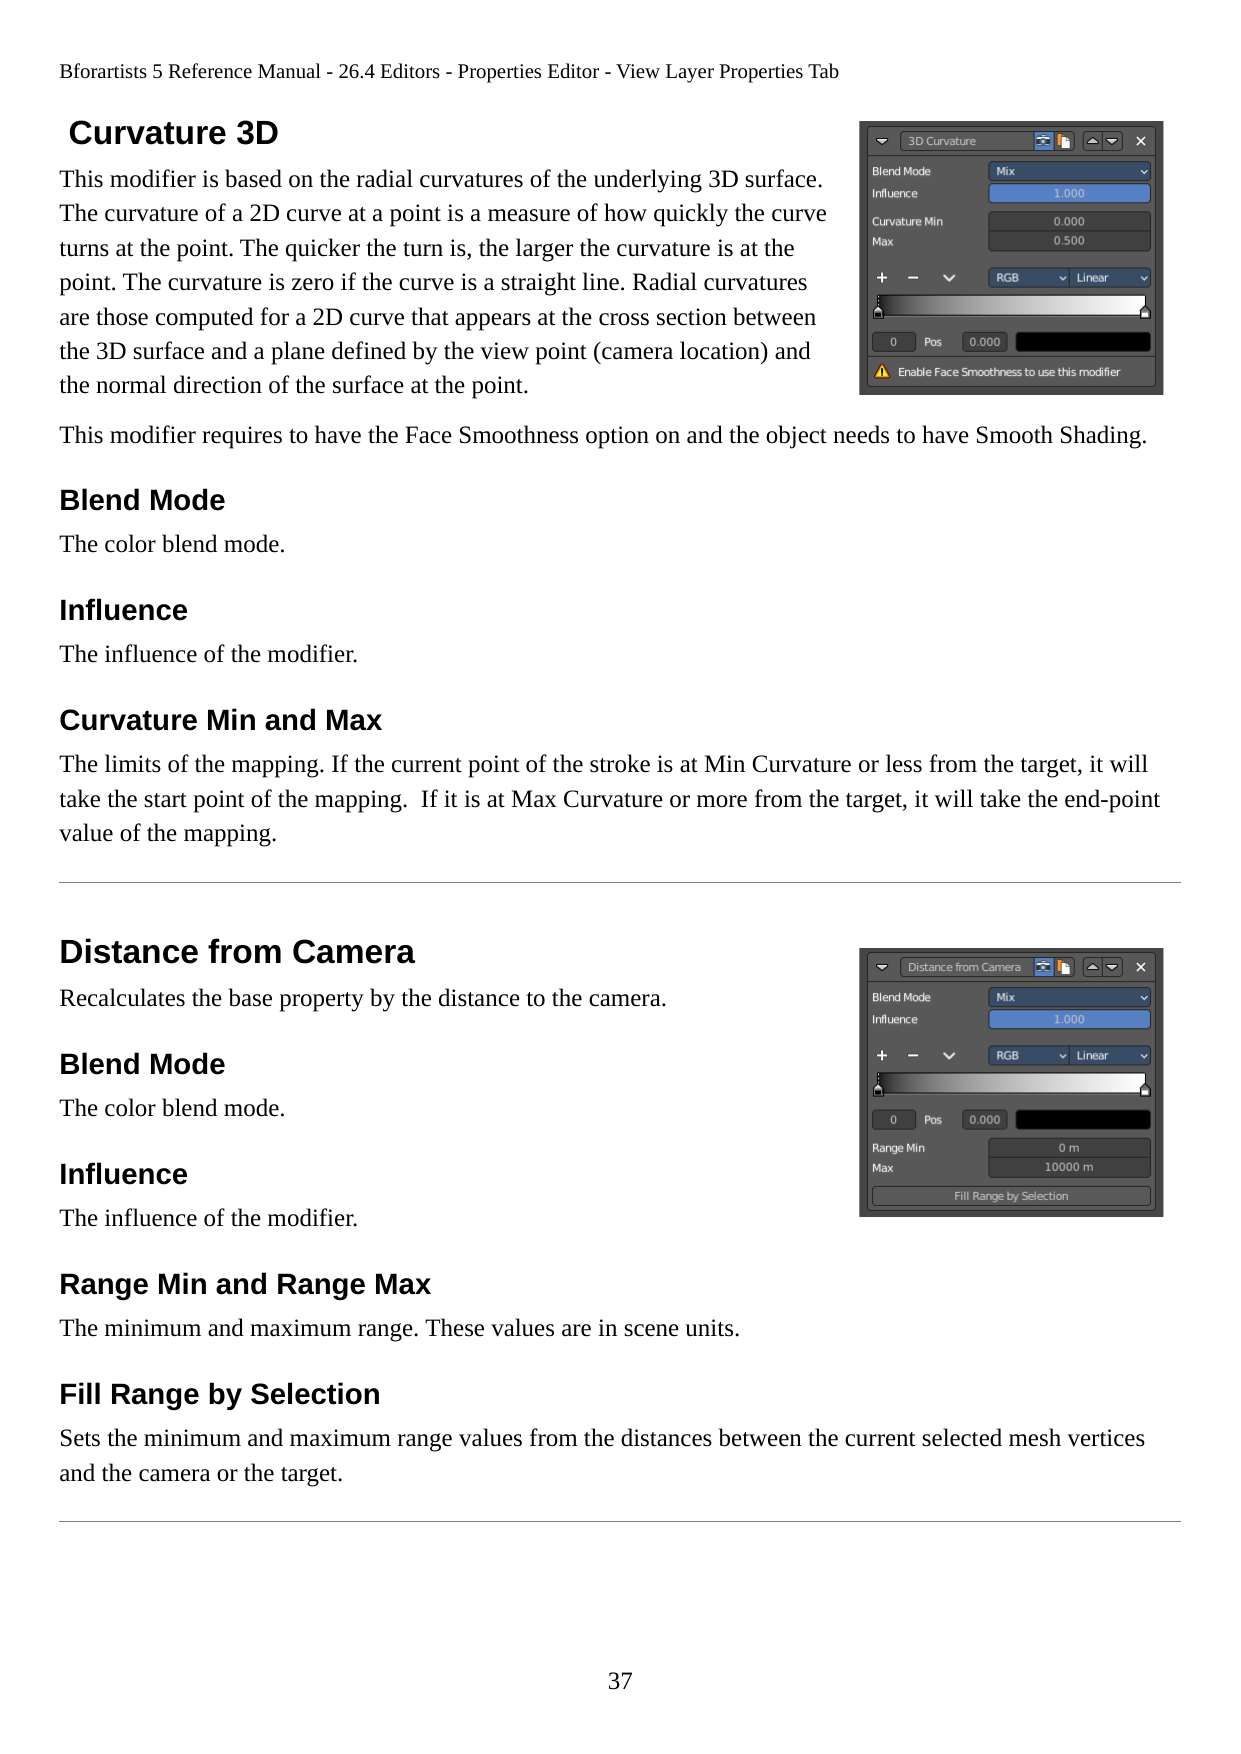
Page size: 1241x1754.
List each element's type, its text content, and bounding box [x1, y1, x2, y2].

subtitle Blend Mode [59, 483, 1181, 517]
picture [859, 121, 1164, 395]
text The influence of the modifier. [59, 1203, 1181, 1232]
text The limits of the mapping. If the current point of the stroke is at Min Curvature or less from the target, it will take the start point of the mapping. If it is at Max Curvature or more from the target, it will take the end-point value of the mapping. [59, 749, 1181, 847]
subtitle Blend Mode [59, 1047, 859, 1081]
picture [859, 948, 1164, 1217]
text This modifier requires to have the Face Smoothness option on and the object needs to have Smooth Shading. [59, 420, 1181, 448]
subtitle Influence [59, 1157, 859, 1191]
subtitle Distance from Camera [59, 932, 1181, 971]
subtitle Range Min and Range Max [59, 1267, 1181, 1301]
text This modifier is based on the radial curvatures of the underlying 3D surface. The curvature of a 2D curve at a point is a measure of how quickly the curve turns at the point. The quicker the turn is, the larger the curvature is at the point. The curvature is zero if the curve is a straight line. Radial curvatures are those computed for a 2D curve that appears at the cross section between the 3D surface and a plane defined by the view point (camera location) and the normal direction of the surface at the point. [59, 164, 1181, 399]
subtitle [1164, 1047, 1181, 1081]
text The color blend mode. [59, 529, 1181, 558]
text The influence of the modifier. [59, 639, 1181, 668]
subtitle Fill Range by Selection [59, 1377, 1181, 1411]
text The minimum and maximum range. These values are in scene units. [59, 1313, 1181, 1342]
text The color blend mode. [59, 1093, 859, 1122]
subtitle [1164, 1157, 1181, 1191]
text Sets the minimum and maximum range values from the distances between the current selected mesh vertices and the camera or the target. [59, 1423, 1181, 1486]
subtitle Curvature 3D [59, 113, 1181, 151]
text [1164, 1093, 1181, 1122]
text Recalculates the base property by the distance to the camera. [59, 983, 859, 1012]
subtitle Influence [59, 593, 1181, 627]
subtitle Curvature Min and Max [59, 703, 1181, 737]
